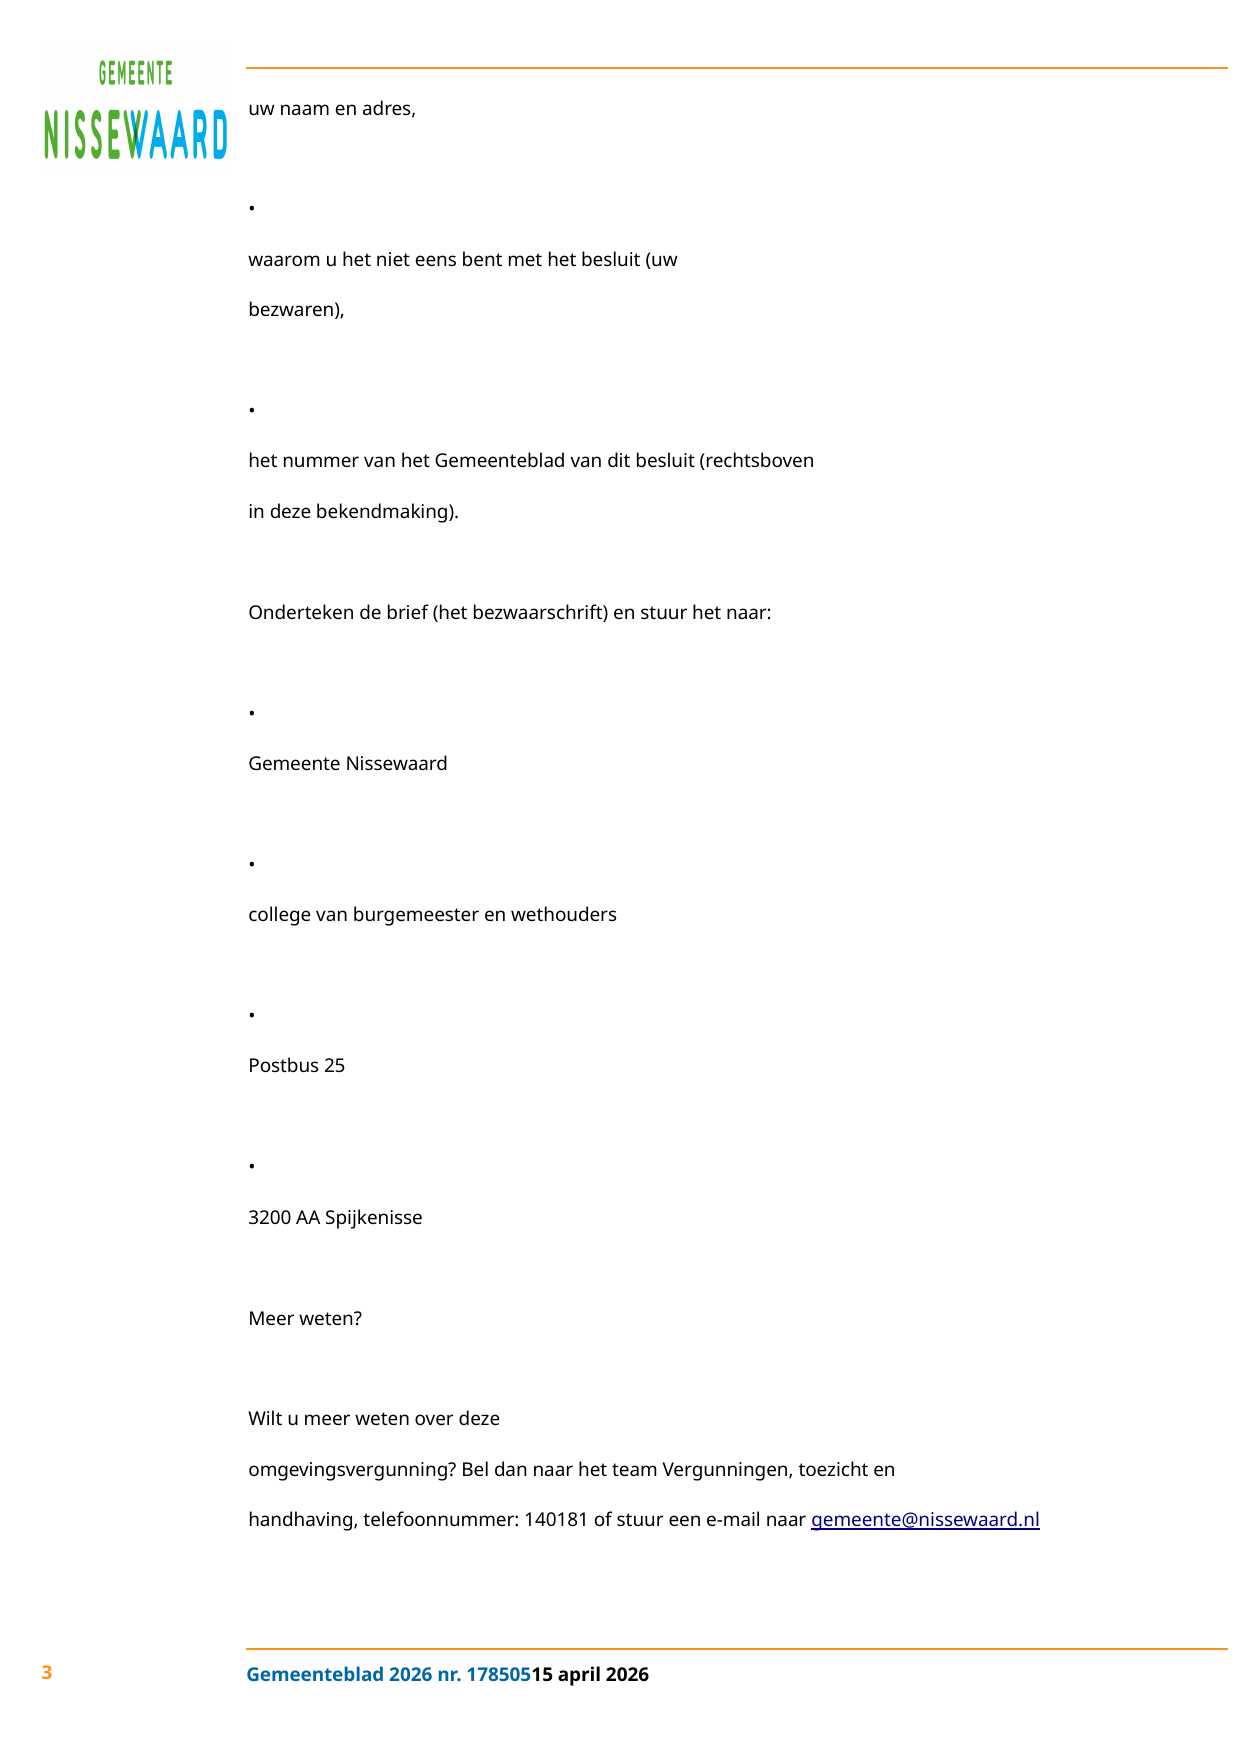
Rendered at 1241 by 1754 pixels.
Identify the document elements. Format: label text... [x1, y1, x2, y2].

text • [248, 700, 1152, 726]
text in deze bekendmaking). [248, 498, 1152, 524]
text • [248, 397, 1152, 423]
text • [248, 1002, 1152, 1028]
text uw naam en adres, [248, 95, 1152, 121]
text waarom u het niet eens bent met het besluit (uw [248, 246, 1152, 272]
text college van burgemeester en wethouders [248, 901, 1152, 927]
text • [248, 196, 1152, 221]
text • [248, 851, 1152, 877]
text omgevingsvergunning? Bel dan naar het team Vergunningen, toezicht en [248, 1456, 1152, 1482]
text handhaving, telefoonnummer: 140181 of stuur een e-mail naar gemeente@nissewaard.nl [248, 1506, 1152, 1532]
text Wilt u meer weten over deze [248, 1406, 1152, 1431]
text Gemeente Nissewaard [248, 750, 1152, 776]
text Postbus 25 [248, 1053, 1152, 1078]
text Meer weten? [248, 1305, 1152, 1331]
text het nummer van het Gemeenteblad van dit besluit (rechtsboven [248, 448, 1152, 473]
picture [41, 47, 231, 172]
text 3200 AA Spijkenisse [248, 1204, 1152, 1230]
text bezwaren), [248, 296, 1152, 322]
text • [248, 1153, 1152, 1179]
text Onderteken de brief (het bezwaarschrift) en stuur het naar: [248, 599, 1152, 625]
